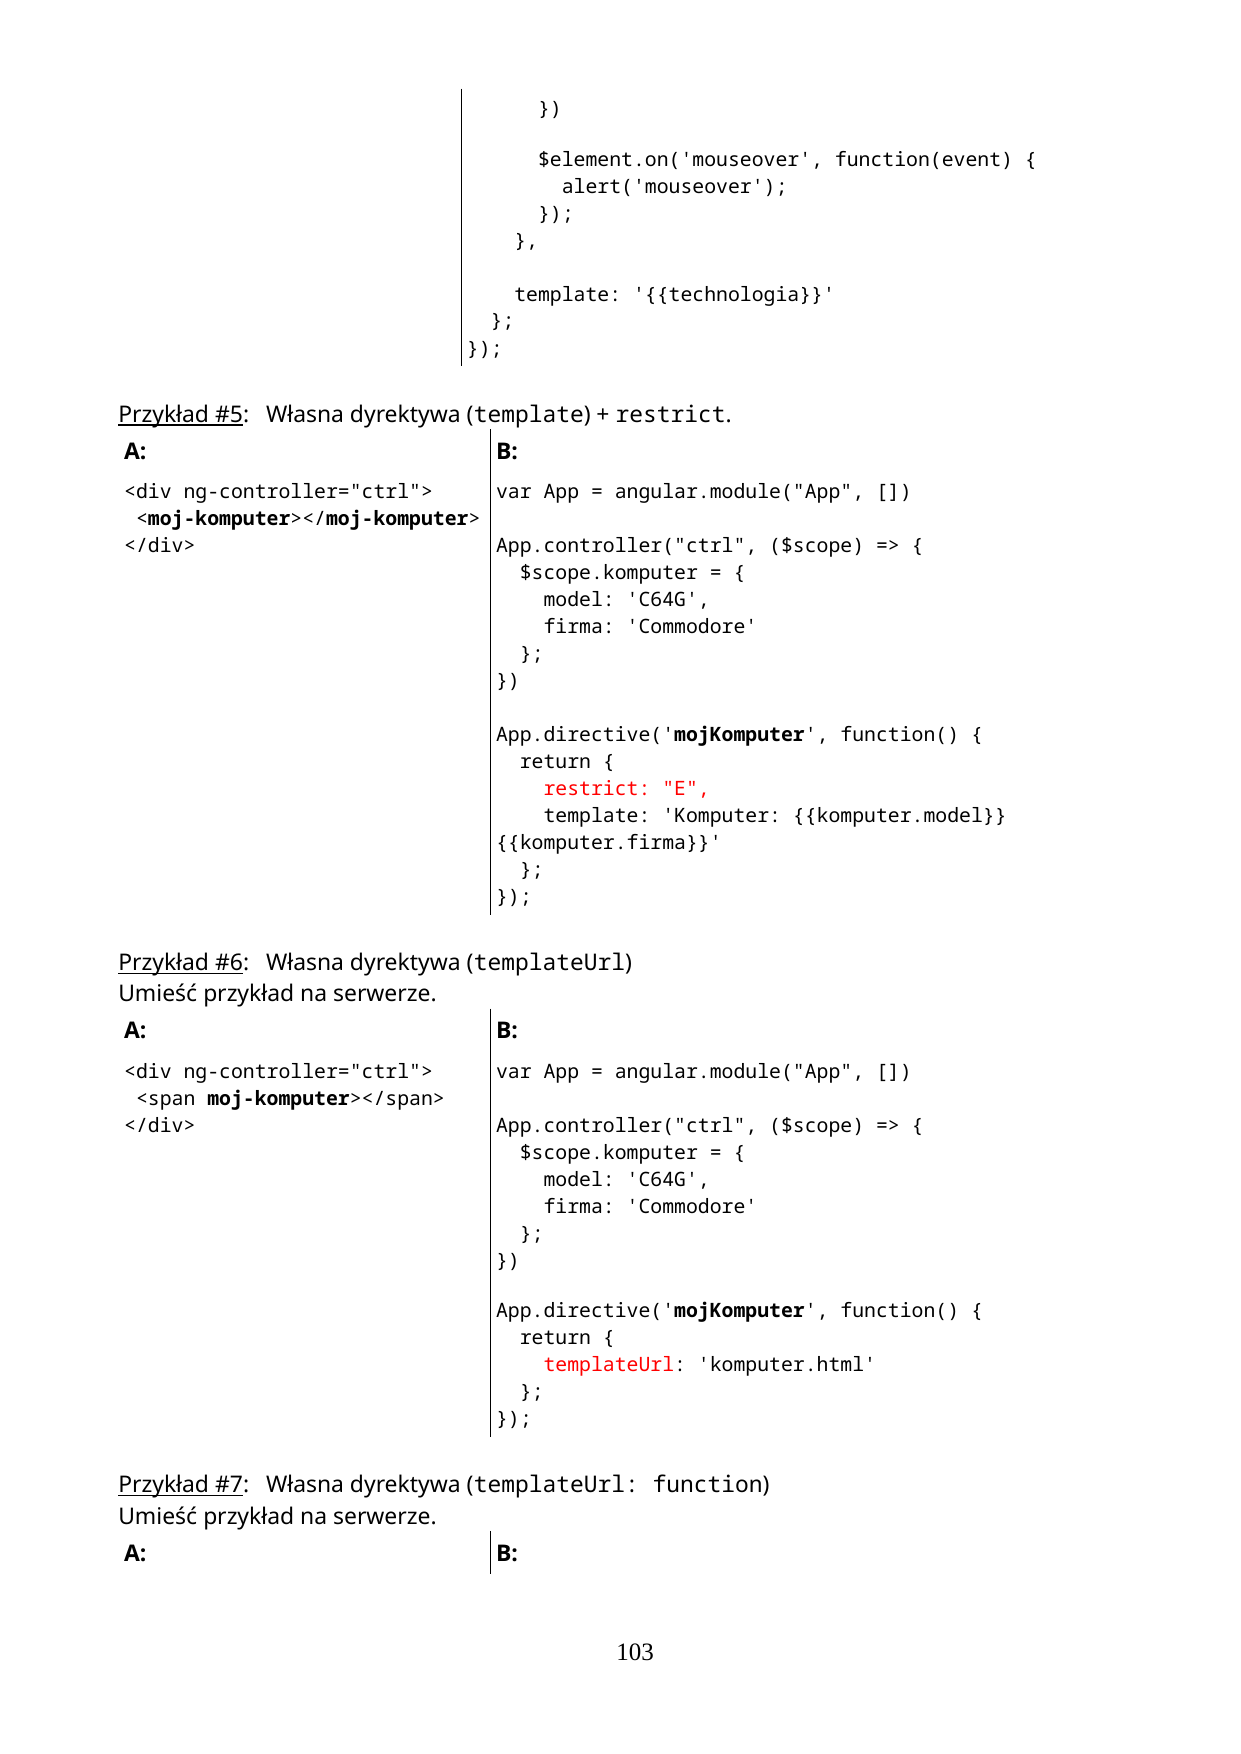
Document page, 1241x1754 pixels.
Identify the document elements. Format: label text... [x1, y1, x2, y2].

table_cell [118, 89, 461, 366]
table_cell var App = angular.module("App", []) App.controller("ctrl", ($scope) => { $scope.komputer = { model: 'C64G', firma: 'Commodore' }; }) App.directive('mojKomputer', function() { return { restrict: "E", template: 'Komputer: {{komputer.model}} {{komputer.firma}}' }; }); [491, 472, 1152, 915]
table_cell <div ng-controller="ctrl"> <moj-komputer></moj-komputer> </div> [118, 472, 490, 915]
table_header B: [491, 1531, 1152, 1573]
text Przykład #6: Własna dyrektywa (templateUrl) [118, 946, 1152, 977]
table_cell }) $element.on('mouseover', function(event) { alert('mouseover'); }); }, template: '{{technologia}}' }; }); [462, 89, 1152, 366]
table_header A: [118, 1009, 490, 1051]
text Przykład #5: Własna dyrektywa (template) + restrict. [118, 398, 1152, 429]
table_header B: [491, 429, 1152, 472]
text Umieść przykład na serwerze. [118, 1499, 1152, 1531]
table_cell <div ng-controller="ctrl"> <span moj-komputer></span> </div> [118, 1051, 490, 1437]
table_cell var App = angular.module("App", []) App.controller("ctrl", ($scope) => { $scope.komputer = { model: 'C64G', firma: 'Commodore' }; }) App.directive('mojKomputer', function() { return { templateUrl: 'komputer.html' }; }); [491, 1051, 1152, 1437]
text Umieść przykład na serwerze. [118, 977, 1152, 1008]
table_header A: [118, 1531, 490, 1573]
table_header A: [118, 429, 490, 472]
table_header B: [491, 1009, 1152, 1051]
text Przykład #7: Własna dyrektywa (templateUrl: function) [118, 1468, 1152, 1499]
